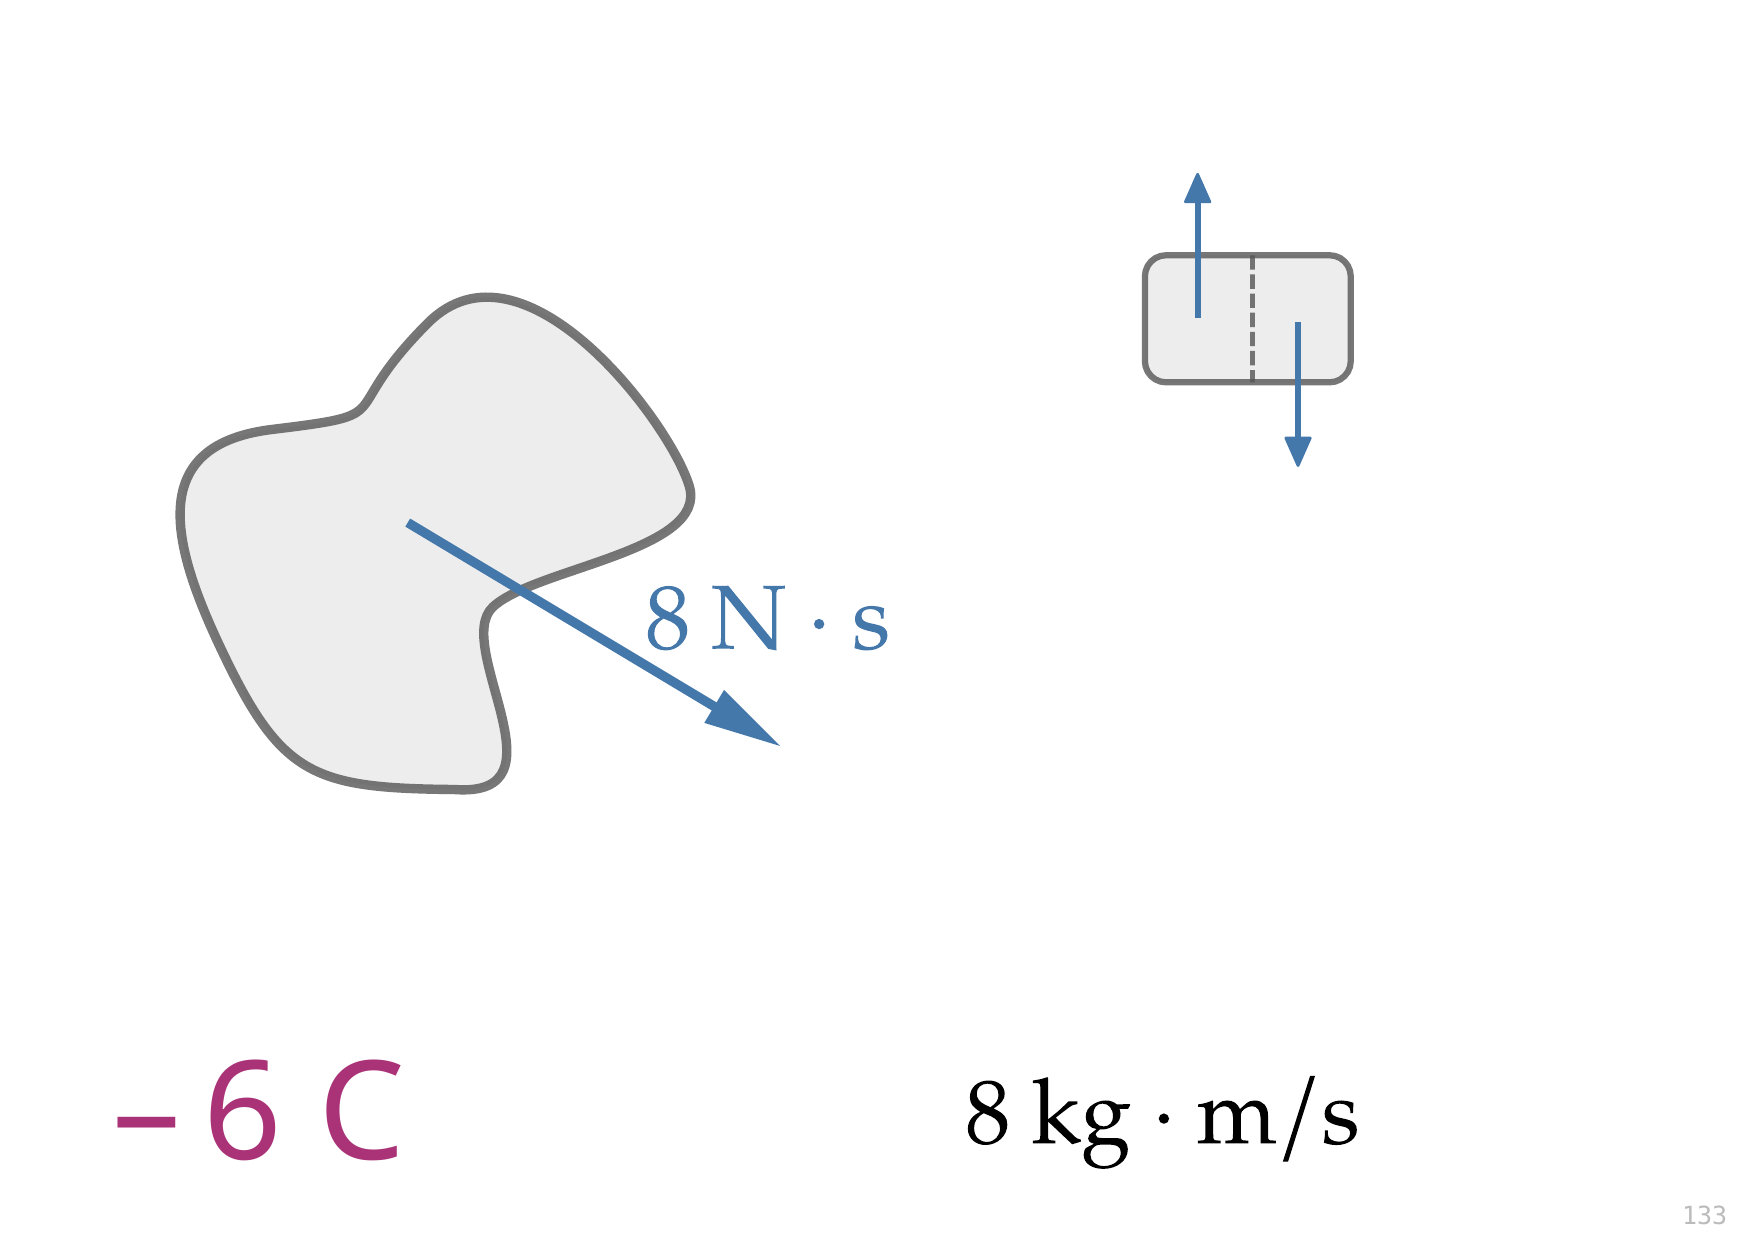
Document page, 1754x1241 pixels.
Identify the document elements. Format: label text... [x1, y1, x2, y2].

text_box [854, 605, 888, 651]
text_box [712, 585, 785, 651]
text_box [1083, 1100, 1131, 1169]
text_box [1144, 255, 1351, 383]
text_box [1282, 1075, 1316, 1162]
text_box [967, 1080, 1008, 1146]
text_box [1323, 1100, 1357, 1146]
text_box – 6 C [97, 986, 414, 1153]
text_box [647, 585, 688, 651]
text_box [813, 618, 825, 630]
text_box [1158, 1113, 1170, 1124]
text_box [1197, 1100, 1276, 1144]
text_box [180, 297, 691, 790]
text_box [1032, 1077, 1081, 1145]
